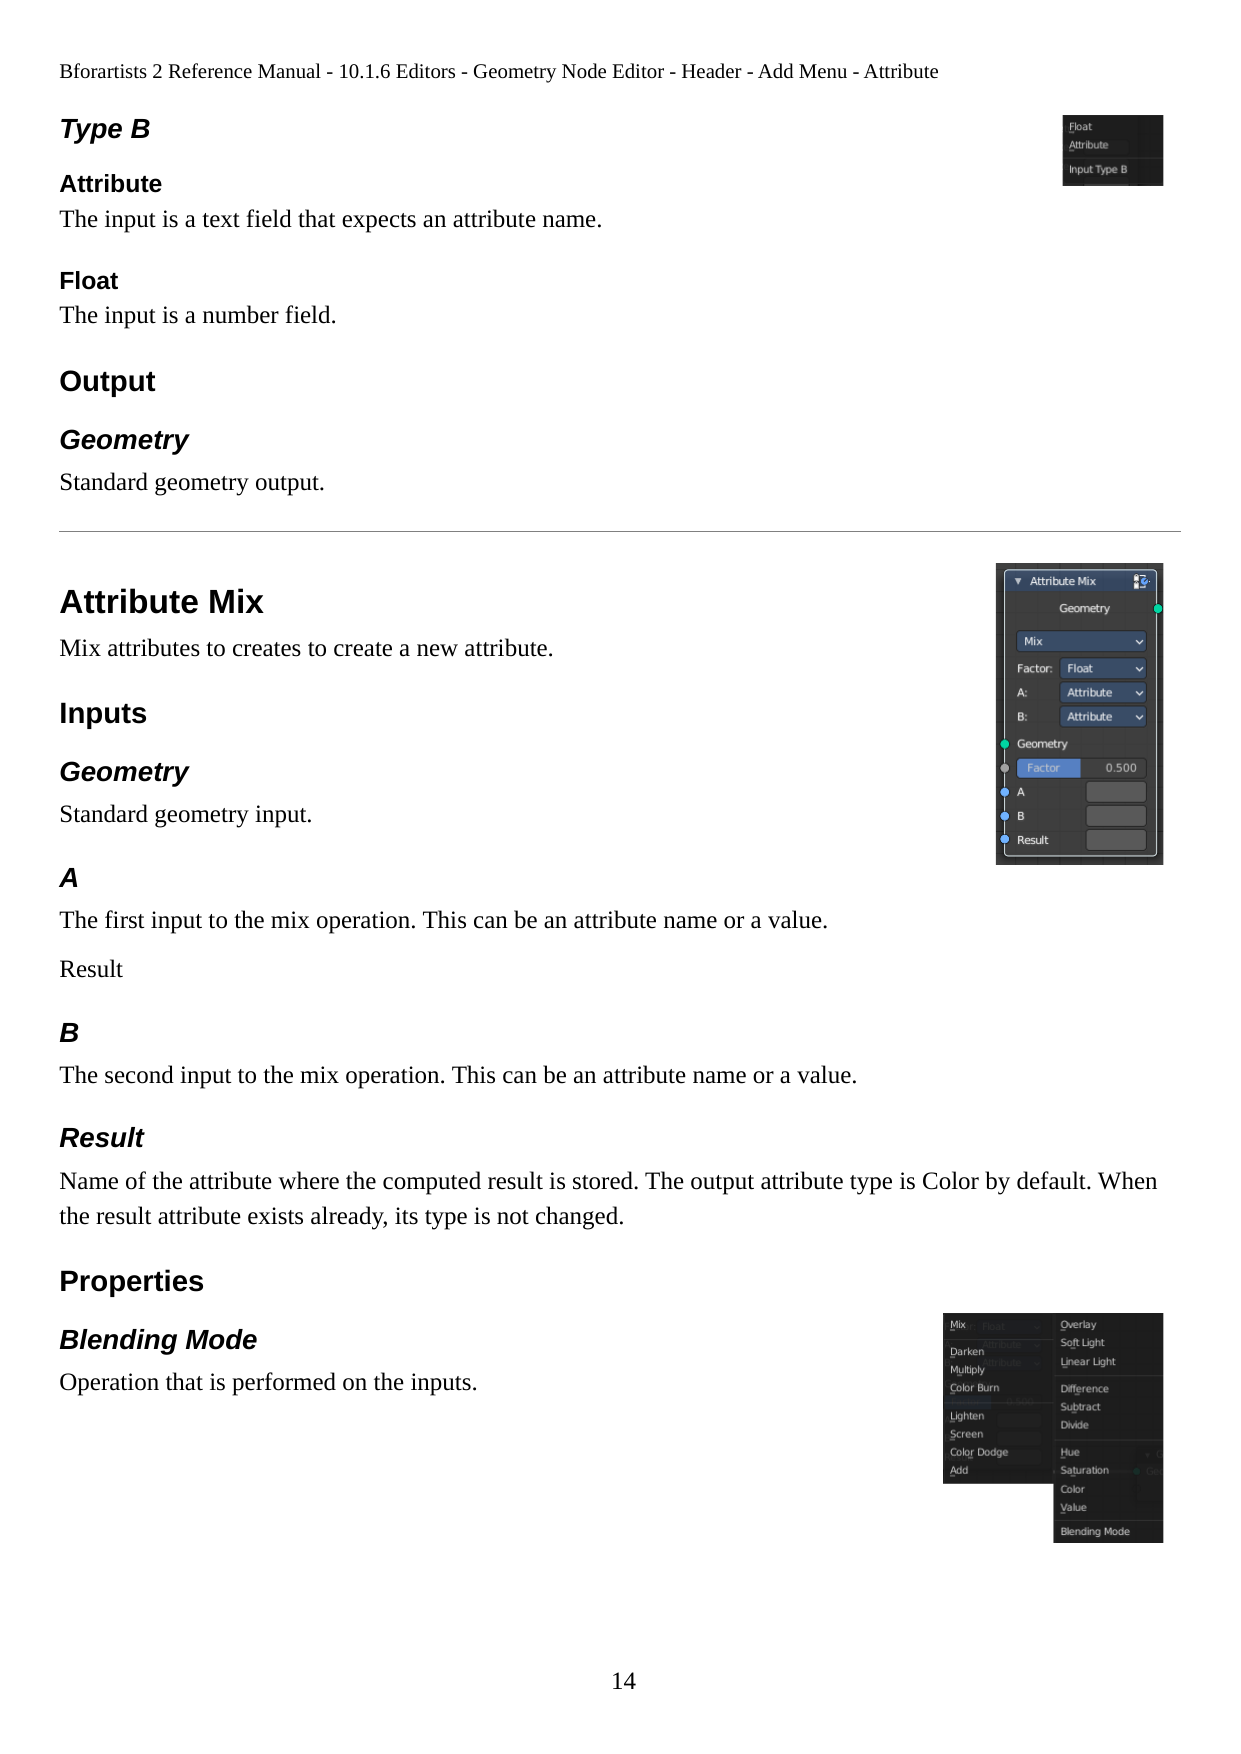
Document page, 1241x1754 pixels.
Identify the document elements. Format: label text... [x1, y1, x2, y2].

subtitle Type B [59, 113, 1181, 144]
subtitle Result [59, 1122, 1181, 1154]
subtitle Geometry [59, 755, 995, 787]
subtitle Geometry [59, 423, 1181, 455]
picture [943, 1313, 1164, 1543]
text The second input to the mix operation. This can be an attribute name or a value. [59, 1060, 1181, 1089]
subtitle Inputs [59, 696, 995, 730]
text The input is a text field that expects an attribute name. [59, 204, 1181, 233]
text Standard geometry output. [59, 467, 1181, 496]
text The first input to the mix operation. This can be an attribute name or a value. [59, 905, 1181, 934]
subtitle Attribute [59, 169, 1181, 198]
text [1164, 799, 1181, 828]
text Mix attributes to creates to create a new attribute. [59, 633, 995, 661]
subtitle [1164, 1323, 1181, 1355]
subtitle Blending Mode [59, 1323, 943, 1355]
subtitle Float [59, 266, 1181, 294]
subtitle [1164, 696, 1181, 730]
subtitle A [59, 861, 1181, 893]
subtitle Output [59, 364, 1181, 398]
subtitle [1164, 581, 1181, 620]
text Name of the attribute where the computed result is stored. The output attribute type is Color by default. When the result attribute exists already, its type is not changed. [59, 1166, 1181, 1229]
text Standard geometry input. [59, 799, 995, 828]
subtitle Attribute Mix [59, 581, 995, 620]
subtitle Properties [59, 1264, 1181, 1298]
subtitle B [59, 1016, 1181, 1048]
text Operation that is performed on the inputs. [59, 1367, 943, 1396]
subtitle [1164, 755, 1181, 787]
text Result [59, 954, 1181, 983]
picture [995, 563, 1164, 865]
text The input is a number field. [59, 301, 1181, 329]
picture [1062, 115, 1164, 186]
